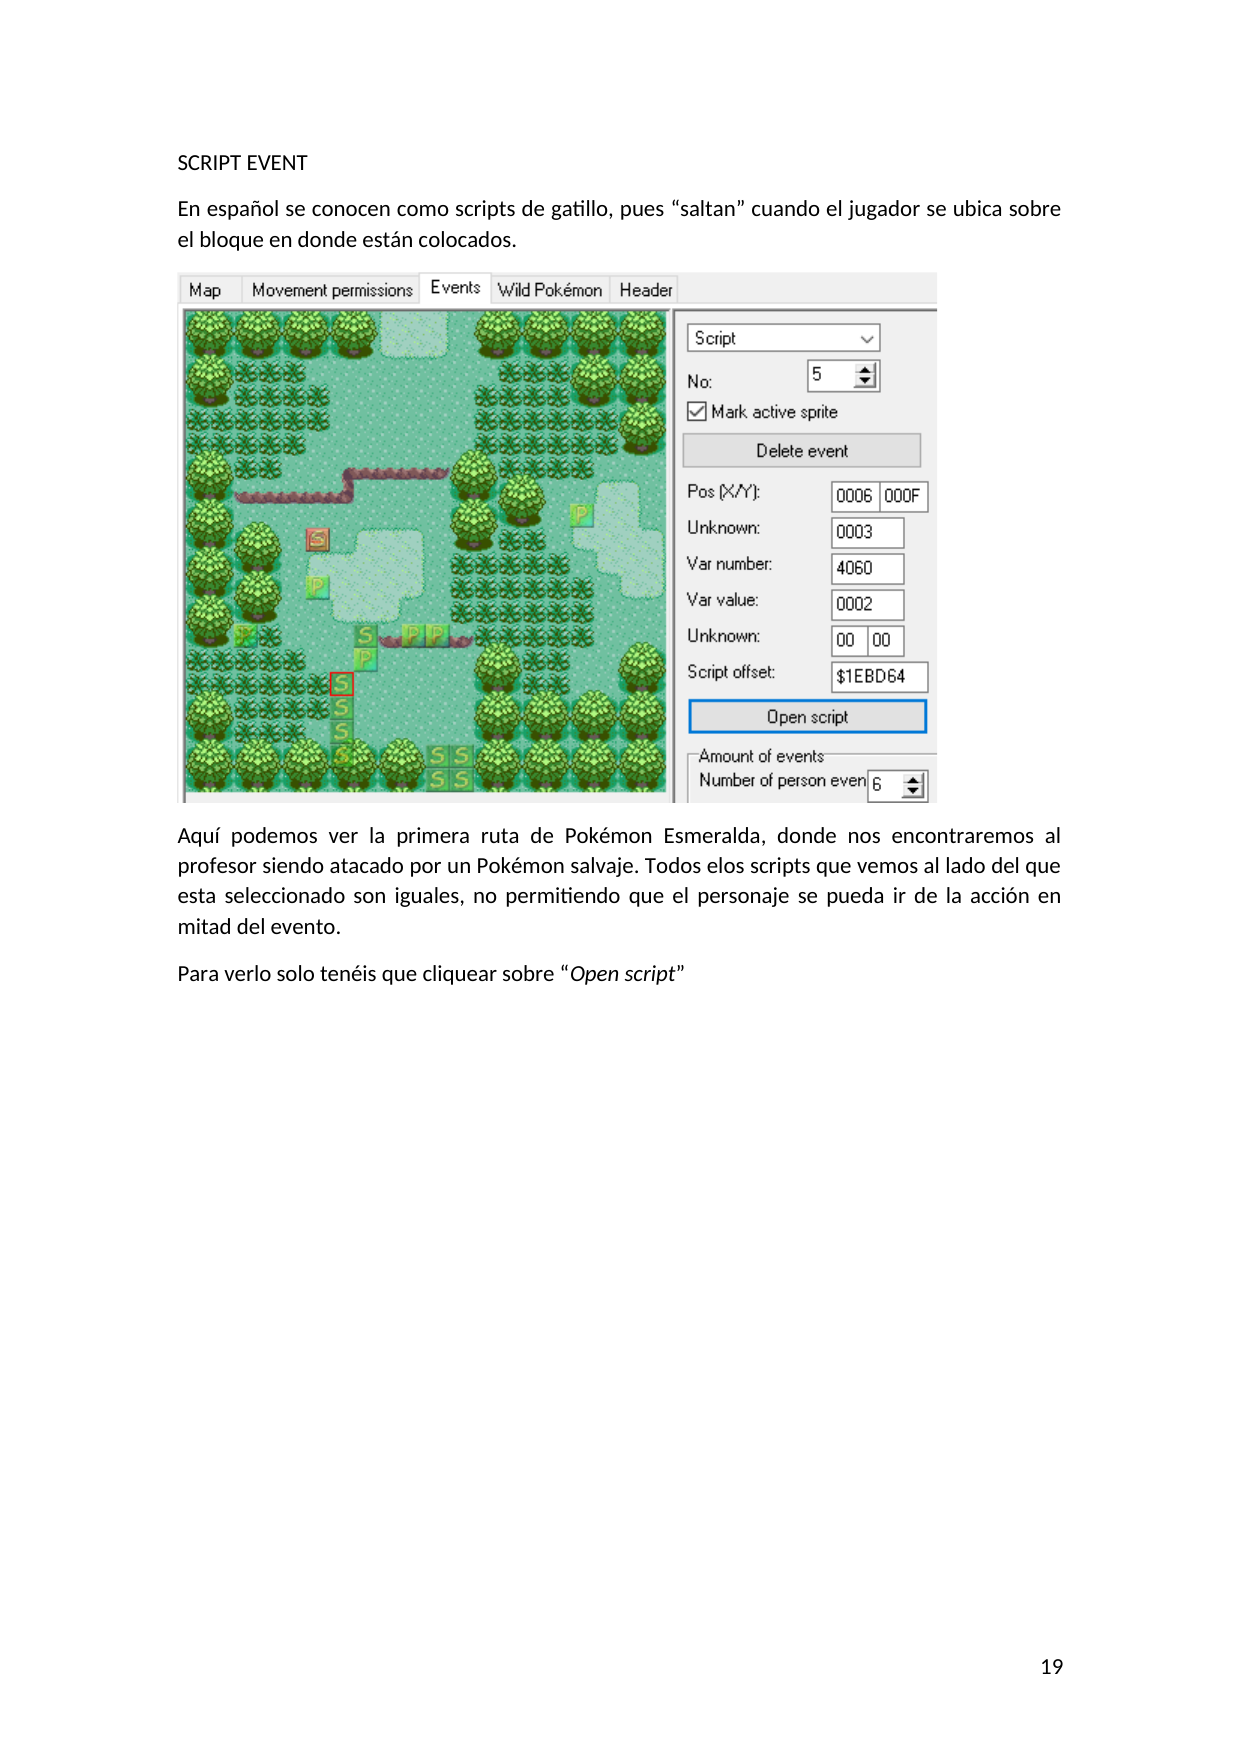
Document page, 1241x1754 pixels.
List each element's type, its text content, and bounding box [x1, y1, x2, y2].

text Para verlo solo tenéis que cliquear sobre “Open script” [177, 959, 1063, 987]
text En español se conocen como scripts de gatillo, pues “saltan” cuando el jugador se ubica sobre el bloque en donde están colocados. [177, 194, 1063, 253]
text Aquí podemos ver la primera ruta de Pokémon Esmeralda, donde nos encontraremos al profesor siendo atacado por un Pokémon salvaje. Todos elos scripts que vemos al lado del que esta seleccionado son iguales, no permitiendo que el personaje se pueda ir de la acción en mitad del evento. [177, 821, 1063, 940]
picture [177, 271, 938, 803]
text SCRIPT EVENT [177, 148, 1063, 176]
